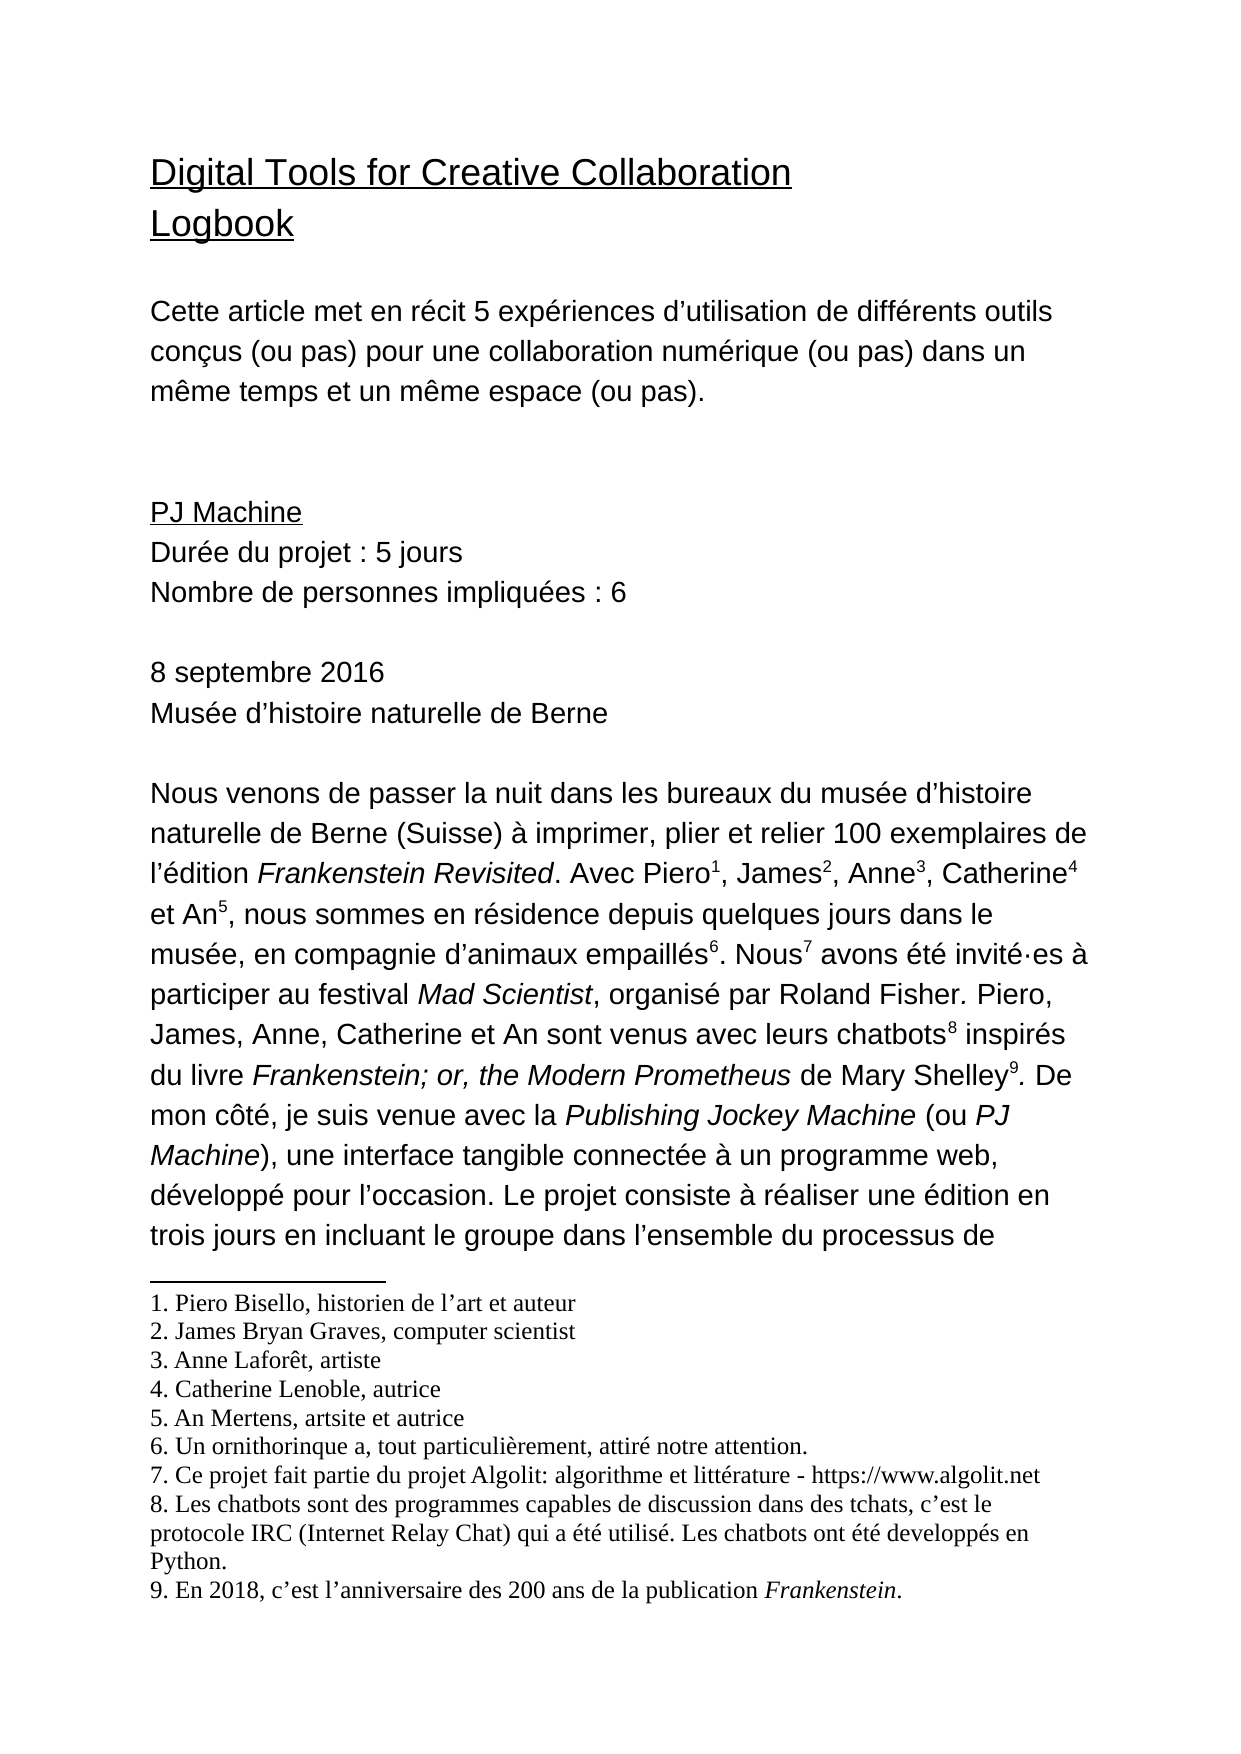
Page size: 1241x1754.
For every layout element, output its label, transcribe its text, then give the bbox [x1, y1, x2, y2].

text 8 septembre 2016 [150, 655, 1090, 689]
text . Anne Laforêt, artiste [150, 1345, 1090, 1374]
text Durée du projet : 5 jours [150, 535, 1090, 568]
text . Catherine Lenoble, autrice [150, 1374, 1090, 1403]
text . An Mertens, artsite et autrice [150, 1403, 1090, 1431]
text . En 2018, c’est l’anniversaire des 200 ans de la publication Frankenstein. [150, 1575, 1090, 1604]
text . Un ornithorinque a, tout particulièrement, attiré notre attention. [150, 1431, 1090, 1460]
text Cette article met en récit 5 expériences d’utilisation de différents outils conçus (ou pas) pour une collaboration numérique (ou pas) dans un même temps et un même espace (ou pas). [150, 293, 1090, 407]
text . Piero Bisello, historien de l’art et auteur [150, 1288, 1090, 1316]
text Musée d’histoire naturelle de Berne [150, 696, 1090, 729]
text Nombre de personnes impliquées : 6 [150, 575, 1090, 608]
text PJ Machine [150, 494, 1090, 528]
text . Ce projet fait partie du projet Algolit: algorithme et littérature - https://www.algolit.net [150, 1460, 1090, 1489]
text Logbook [150, 202, 1090, 245]
text Digital Tools for Creative Collaboration [150, 150, 1090, 193]
text . James Bryan Graves, computer scientist [150, 1316, 1090, 1345]
text Nous venons de passer la nuit dans les bureaux du musée d’histoire naturelle de Berne (Suisse) à imprimer, plier et relier 100 exemplaires de l’édition Frankenstein Revisited. Avec Piero, James, Anne, Catherine et An, nous sommes en résidence depuis quelques jours dans le musée, en compagnie d’animaux empaillés. Nous avons été invité·es à participer au festival Mad Scientist, organisé par Roland Fisher. Piero, James, Anne, Catherine et An sont venus avec leurs chatbots inspirés du livre Frankenstein; or, the Modern Prometheus de Mary Shelley. De mon côté, je suis venue avec la Publishing Jockey Machine (ou PJ Machine), une interface tangible connectée à un programme web, développé pour l’occasion. Le projet consiste à réaliser une édition en trois jours en incluant le groupe dans l’ensemble du processus de [150, 776, 1090, 1252]
text . Les chatbots sont des programmes capables de discussion dans des tchats, c’est le protocole IRC (Internet Relay Chat) qui a été utilisé. Les chatbots ont été developpés en Python. [150, 1489, 1090, 1575]
